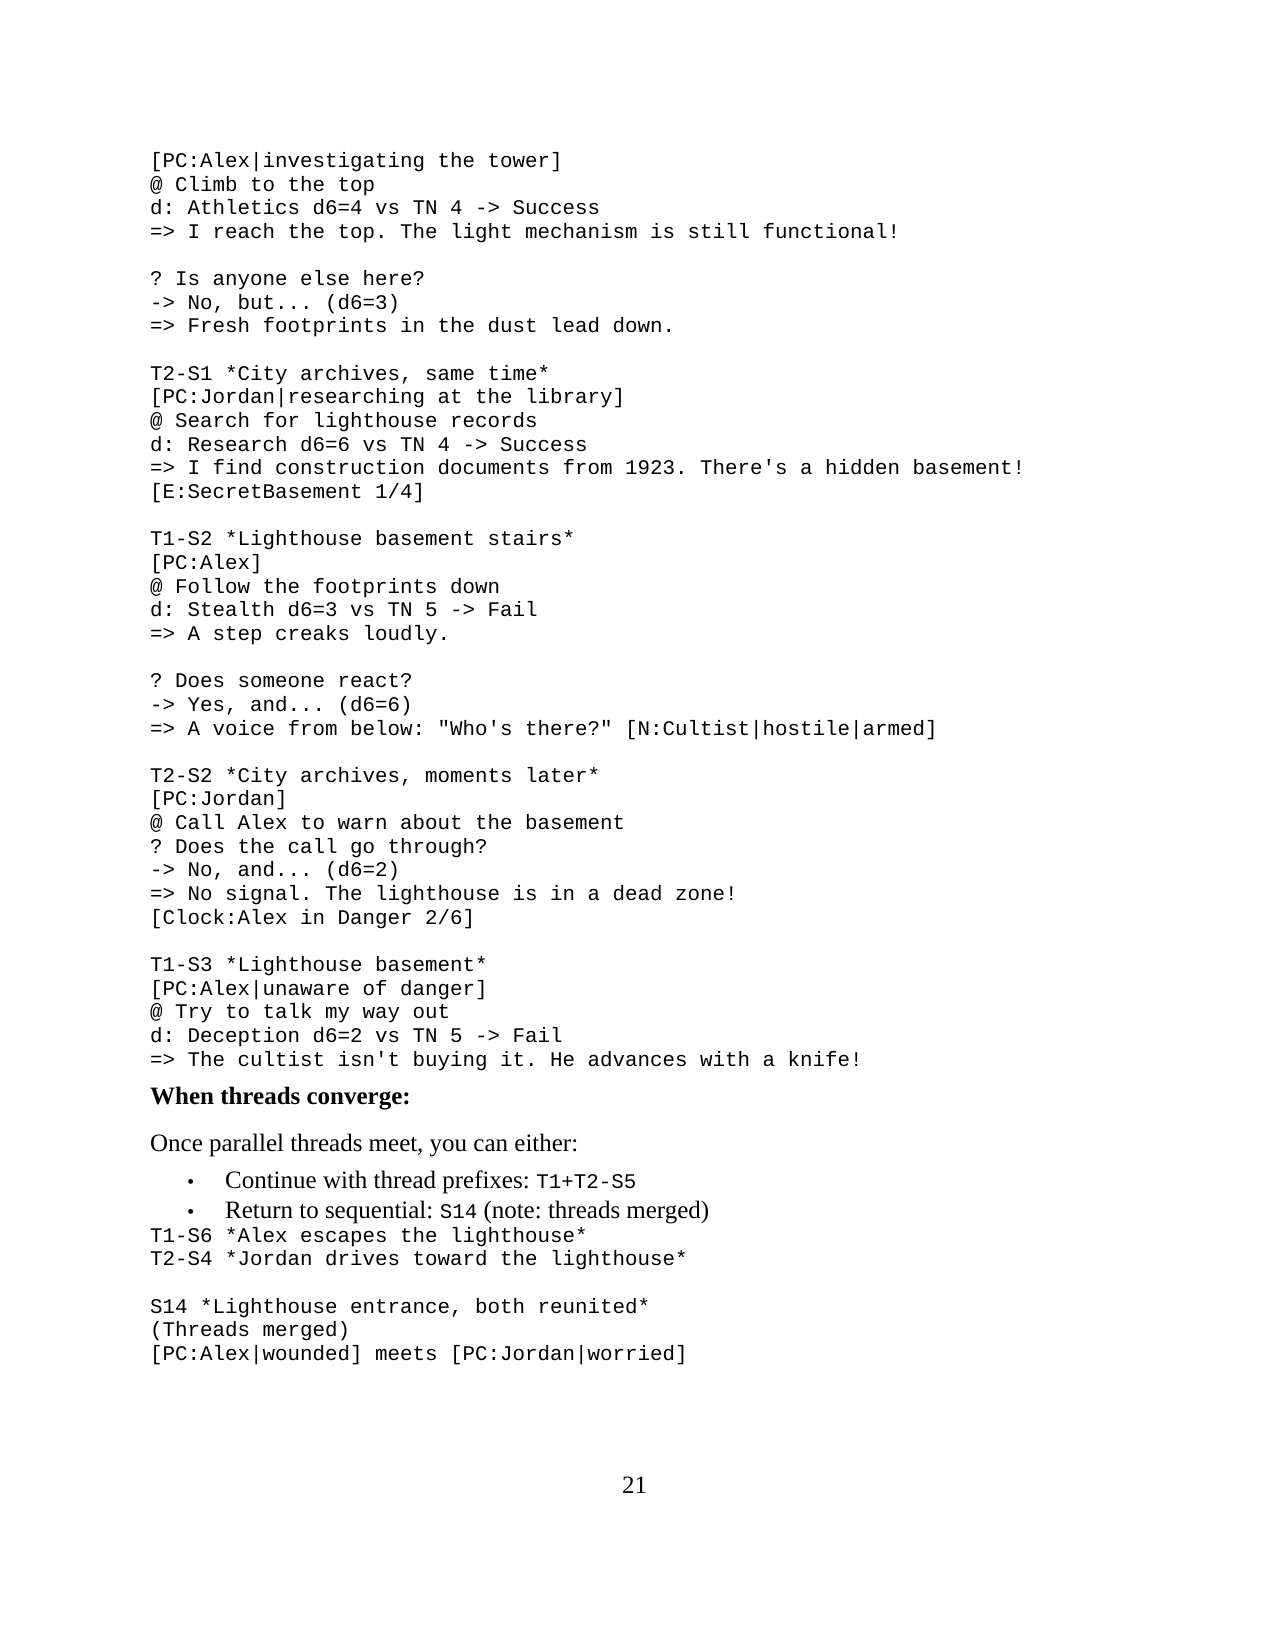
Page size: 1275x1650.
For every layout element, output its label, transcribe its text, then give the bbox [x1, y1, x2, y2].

text T1-S6 *Alex escapes the lighthouse* [150, 1225, 1125, 1248]
text -> Yes, and... (d6=6) [150, 694, 1125, 717]
text ? Does someone react? [150, 670, 1125, 694]
text -> No, but... (d6=3) [150, 292, 1125, 316]
text => Fresh footprints in the dust lead down. [150, 316, 1125, 339]
text [PC:Alex|unaware of danger] [150, 978, 1125, 1001]
text d: Deception d6=2 vs TN 5 -> Fail [150, 1025, 1125, 1048]
text d: Stealth d6=3 vs TN 5 -> Fail [150, 599, 1125, 623]
text @ Follow the footprints down [150, 576, 1125, 599]
text -> No, and... (d6=2) [150, 859, 1125, 883]
list Continue with thread prefixes: T1+T2-S5 [187, 1166, 1125, 1195]
text T1-S3 *Lighthouse basement* [150, 954, 1125, 978]
list Return to sequential: S14 (note: threads merged) [187, 1195, 1125, 1225]
text T2-S2 *City archives, moments later* [150, 765, 1125, 788]
text d: Research d6=6 vs TN 4 -> Success [150, 434, 1125, 457]
text @ Try to talk my way out [150, 1001, 1125, 1025]
text d: Athletics d6=4 vs TN 4 -> Success [150, 197, 1125, 221]
text @ Climb to the top [150, 174, 1125, 197]
text => The cultist isn't buying it. He advances with a knife! [150, 1048, 1125, 1072]
text [E:SecretBasement 1/4] [150, 481, 1125, 505]
text => I find construction documents from 1923. There's a hidden basement! [150, 457, 1125, 481]
text T2-S4 *Jordan drives toward the lighthouse* [150, 1248, 1125, 1272]
text @ Call Alex to warn about the basement [150, 812, 1125, 836]
text [PC:Jordan|researching at the library] [150, 386, 1125, 410]
text Once parallel threads meet, you can either: [150, 1128, 1125, 1157]
text => A step creaks loudly. [150, 623, 1125, 647]
text [PC:Alex|investigating the tower] [150, 150, 1125, 174]
text When threads converge: [150, 1081, 1125, 1110]
text (Threads merged) [150, 1319, 1125, 1343]
text => No signal. The lighthouse is in a dead zone! [150, 883, 1125, 907]
text [Clock:Alex in Danger 2/6] [150, 907, 1125, 930]
text ? Is anyone else here? [150, 268, 1125, 292]
text => A voice from below: "Who's there?" [N:Cultist|hostile|armed] [150, 717, 1125, 741]
text ? Does the call go through? [150, 836, 1125, 859]
text [PC:Alex] [150, 552, 1125, 576]
text [PC:Alex|wounded] meets [PC:Jordan|worried] [150, 1343, 1125, 1367]
text => I reach the top. The light mechanism is still functional! [150, 221, 1125, 244]
text S14 *Lighthouse entrance, both reunited* [150, 1296, 1125, 1319]
text [PC:Jordan] [150, 788, 1125, 812]
text T2-S1 *City archives, same time* [150, 363, 1125, 386]
text @ Search for lighthouse records [150, 410, 1125, 434]
text T1-S2 *Lighthouse basement stairs* [150, 528, 1125, 552]
